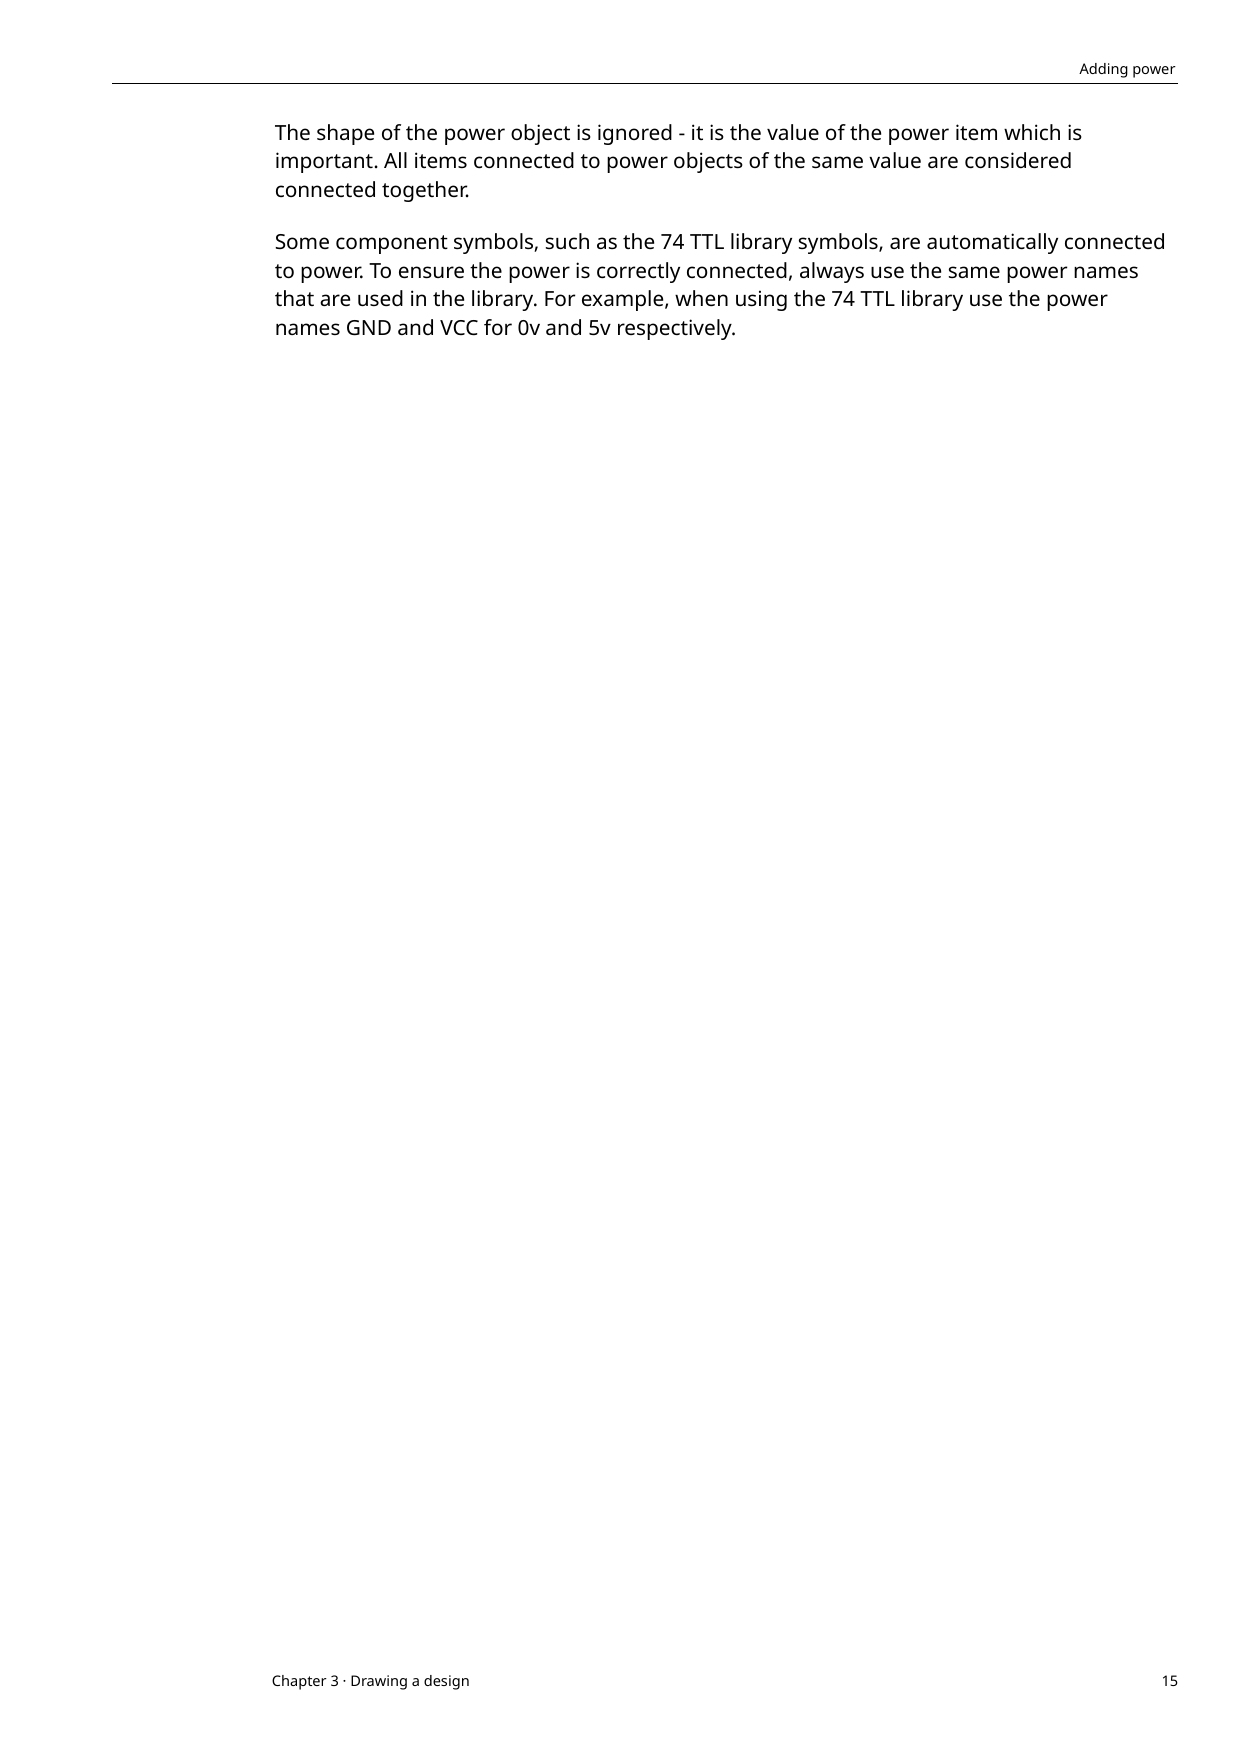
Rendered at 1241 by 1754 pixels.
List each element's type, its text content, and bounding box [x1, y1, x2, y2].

text The shape of the power object is ignored - it is the value of the power item which is important. All items connected to power objects of the same value are considered connected together. [274, 118, 1178, 203]
text Some component symbols, such as the 74 TTL library symbols, are automatically connected to power. To ensure the power is correctly connected, always use the same power names that are used in the library. For example, when using the 74 TTL library use the power names GND and VCC for 0v and 5v respectively. [274, 227, 1178, 341]
